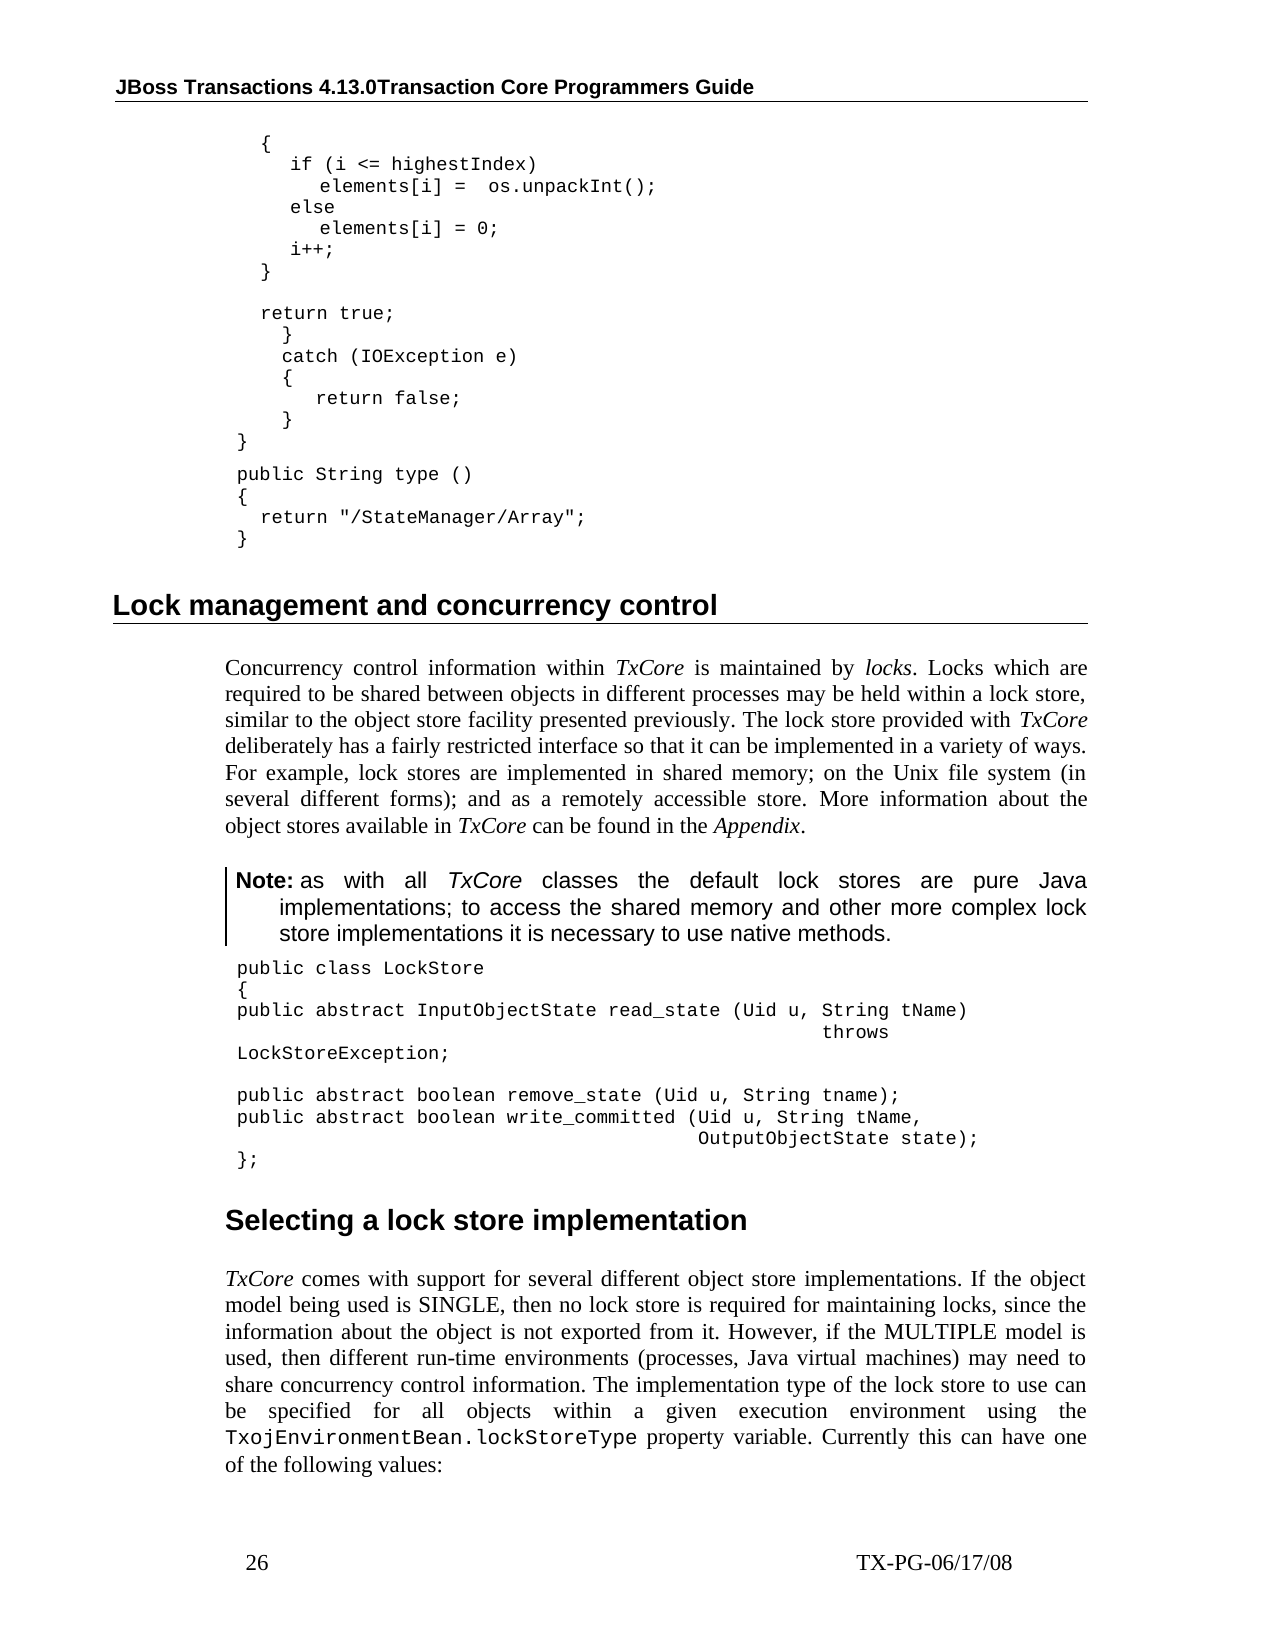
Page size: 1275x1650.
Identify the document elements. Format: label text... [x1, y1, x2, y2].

text public String type () { return "/StateManager/Array"; } [237, 465, 1088, 550]
list as with all TxCore classes the default lock stores are pure Java implementations; to access the shared memory and other more complex lock store implementations it is necessary to use native methods. [227, 867, 1088, 946]
text { if (i <= highestIndex) elements[i] = os.unpackInt(); else elements[i] = 0; i++; } return true; } catch (IOException e) { return false; } } [237, 134, 1088, 453]
text TxCore comes with support for several different object store implementations. If the object model being used is SINGLE, then no lock store is required for maintaining locks, since the information about the object is not exported from it. However, if the MULTIPLE model is used, then different run-time environments (processes, Java virtual machines) may need to share concurrency control information. The implementation type of the lock store to use can be specified for all objects within a given execution environment using the TxojEnvironmentBean.lockStoreType property variable. Currently this can have one of the following values: [225, 1265, 1088, 1477]
text public class LockStore { public abstract InputObjectState read_state (Uid u, String tName) throws LockStoreException; public abstract boolean remove_state (Uid u, String tname); public abstract boolean write_committed (Uid u, String tName, OutputObjectState state); }; [237, 959, 1088, 1171]
subtitle Selecting a lock store implementation [225, 1202, 1088, 1236]
subtitle Lock management and concurrency control [112, 588, 1088, 624]
text Concurrency control information within TxCore is maintained by locks. Locks which are required to be shared between objects in different processes may be held within a lock store, similar to the object store facility presented previously. The lock store provided with TxCore deliberately has a fairly restricted interface so that it can be implemented in a variety of ways. For example, lock stores are implemented in shared memory; on the Unix file system (in several different forms); and as a remotely accessible store. More information about the object stores available in TxCore can be found in the Appendix. [225, 653, 1088, 838]
